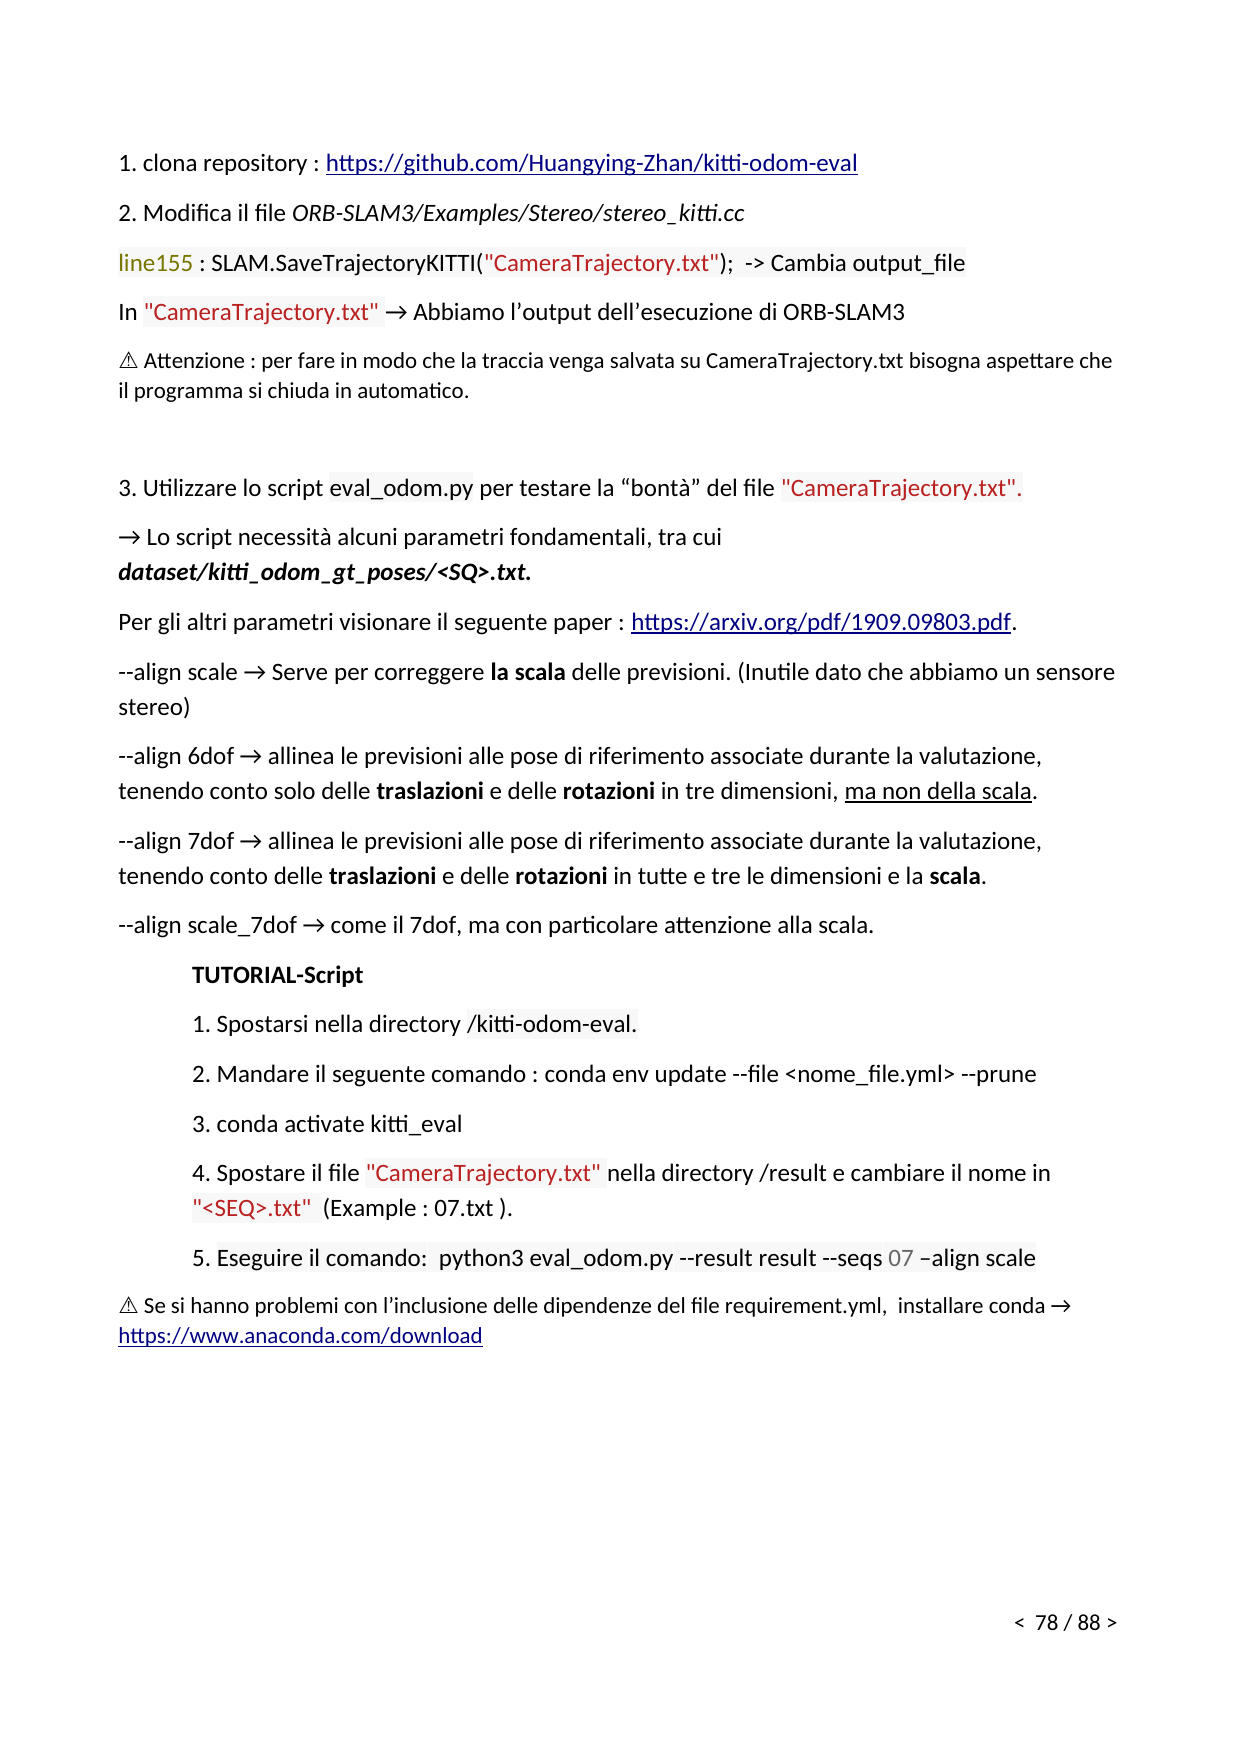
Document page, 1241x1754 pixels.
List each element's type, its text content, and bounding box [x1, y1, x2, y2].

text --align 7dof → allinea le previsioni alle pose di riferimento associate durante la valutazione, tenendo conto delle traslazioni e delle rotazioni in tutte e tre le dimensioni e la scala. [118, 825, 1122, 890]
text → Lo script necessità alcuni parametri fondamentali, tra cui dataset/kitti_odom_gt_poses/<SQ>.txt. [118, 522, 1122, 587]
text ⚠ Attenzione : per fare in modo che la traccia venga salvata su CameraTrajectory.txt bisogna aspettare che il programma si chiuda in automatico. [118, 346, 1122, 404]
text line155 : SLAM.SaveTrajectoryKITTI("CameraTrajectory.txt"); -> Cambia output_file [118, 247, 1122, 277]
text 1. Spostarsi nella directory /kitti-odom-eval. [118, 1009, 1122, 1039]
text --align scale_7dof → come il 7dof, ma con particolare attenzione alla scala. [118, 909, 1122, 940]
text TUTORIAL-Script [118, 959, 1122, 989]
text ⚠ Se si hanno problemi con l’inclusione delle dipendenze del file requirement.yml, installare conda → https://www.anaconda.com/download [118, 1292, 1122, 1349]
text In "CameraTrajectory.txt" → Abbiamo l’output dell’esecuzione di ORB-SLAM3 [118, 296, 1122, 327]
text 2. Mandare il seguente comando : conda env update --file <nome_file.yml> --prune [118, 1058, 1122, 1089]
text 4. Spostare il file "CameraTrajectory.txt" nella directory /result e cambiare il nome in "<SEQ>.txt" (Example : 07.txt ). [118, 1157, 1122, 1223]
text 5. Eseguire il comando: python3 eval_odom.py --result result --seqs 07 –align scale [118, 1242, 1122, 1272]
text 3. conda activate kitti_eval [118, 1108, 1122, 1138]
text 1. clona repository : https://github.com/Huangying-Zhan/kitti-odom-eval [118, 148, 1122, 178]
text 3. Utilizzare lo script eval_odom.py per testare la “bontà” del file "CameraTrajectory.txt". [118, 472, 1122, 502]
text Per gli altri parametri visionare il seguente paper : https://arxiv.org/pdf/1909.09803.pdf. [118, 606, 1122, 637]
text 2. Modifica il file ORB-SLAM3/Examples/Stereo/stereo_kitti.cc [118, 197, 1122, 228]
text --align scale → Serve per correggere la scala delle previsioni. (Inutile dato che abbiamo un sensore stereo) [118, 656, 1122, 721]
text --align 6dof → allinea le previsioni alle pose di riferimento associate durante la valutazione, tenendo conto solo delle traslazioni e delle rotazioni in tre dimensioni, ma non della scala. [118, 740, 1122, 806]
